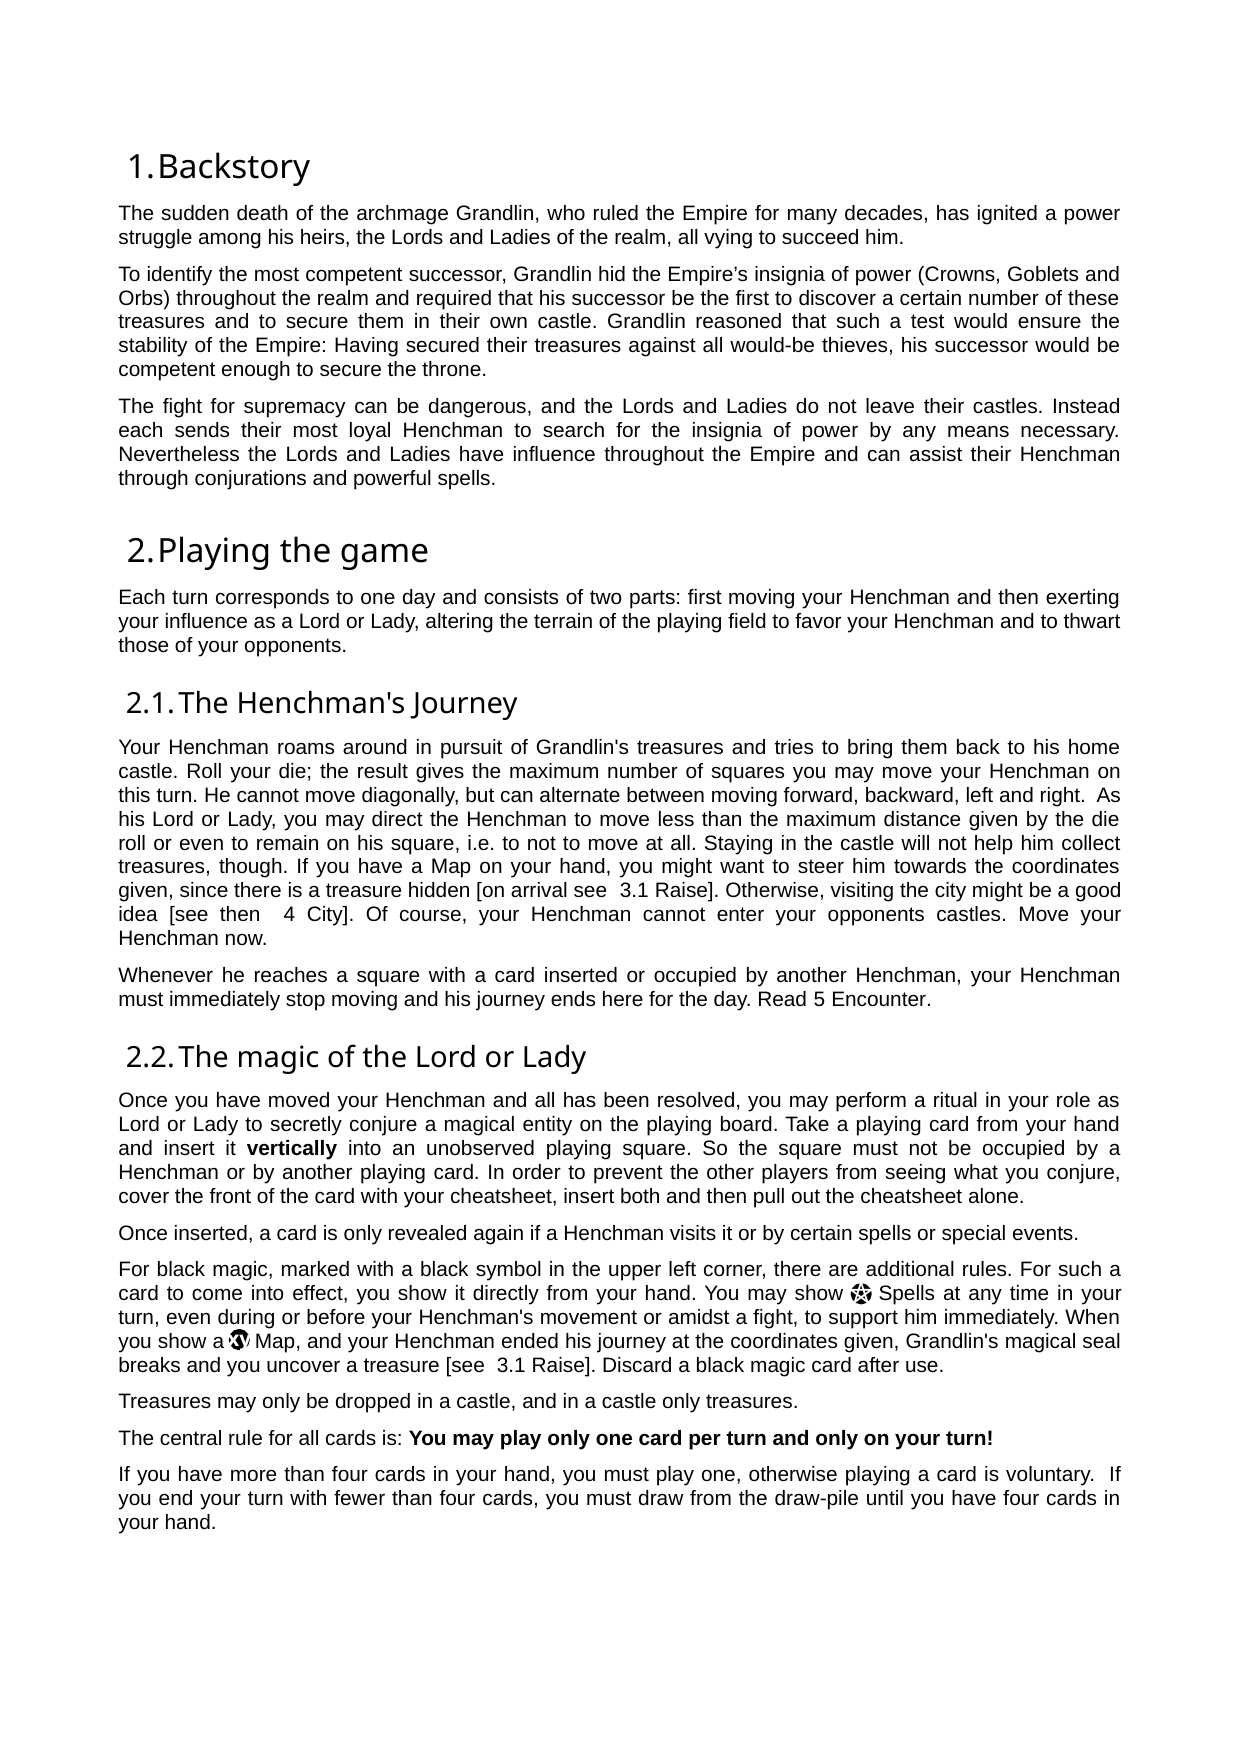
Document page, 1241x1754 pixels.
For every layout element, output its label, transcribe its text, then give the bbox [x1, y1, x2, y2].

text If you have more than four cards in your hand, you must play one, otherwise playing a card is voluntary. If you end your turn with fewer than four cards, you must draw from the draw-pile until you have four cards in your hand. [118, 1462, 1122, 1534]
text The fight for supremacy can be dangerous, and the Lords and Ladies do not leave their castles. Instead each sends their most loyal Henchman to search for the insignia of power by any means necessary. Nevertheless the Lords and Ladies have influence throughout the Empire and can assist their Henchman through conjurations and powerful spells. [118, 394, 1122, 489]
text Each turn corresponds to one day and consists of two parts: first moving your Henchman and then exerting your influence as a Lord or Lady, altering the terrain of the playing field to favor your Henchman and to thwart those of your opponents. [118, 585, 1122, 657]
text Treasures may only be dropped in a castle, and in a castle only treasures. [118, 1389, 1122, 1413]
text Once inserted, a card is only revealed again if a Henchman visits it or by certain spells or special events. [118, 1220, 1122, 1244]
subtitle The magic of the Lord or Lady [118, 1036, 1122, 1076]
subtitle Playing the game [118, 527, 1122, 572]
text For black magic, marked with a black symbol in the upper left corner, there are additional rules. For such a card to come into effect, you show it directly from your hand. You may show Spells at any time in your turn, even during or before your Henchman's movement or amidst a fight, to support him immediately. When you show a Map, and your Henchman ended his journey at the coordinates given, Grandlin's magical seal breaks and you uncover a treasure [see 3.1. Raise]. Discard a black magic card after use. [118, 1257, 1122, 1377]
subtitle The Henchman's Journey [118, 682, 1122, 722]
text Your Henchman roams around in pursuit of Grandlin's treasures and tries to bring them back to his home castle. Roll your die; the result gives the maximum number of squares you may move your Henchman on this turn. He cannot move diagonally, but can alternate between moving forward, backward, left and right. As his Lord or Lady, you may direct the Henchman to move less than the maximum distance given by the die roll or even to remain on his square, i.e. to not to move at all. Staying in the castle will not help him collect treasures, though. If you have a Map on your hand, you might want to steer him towards the coordinates given, since there is a treasure hidden [on arrival see 3.1. Raise]. Otherwise, visiting the city might be a good idea [see then 4. City]. Of course, your Henchman cannot enter your opponents castles. Move your Henchman now. [118, 734, 1122, 950]
text Once you have moved your Henchman and all has been resolved, you may perform a ritual in your role as Lord or Lady to secretly conjure a magical entity on the playing board. Take a playing card from your hand and insert it vertically into an unobserved playing square. So the square must not be occupied by a Henchman or by another playing card. In order to prevent the other players from seeing what you conjure, cover the front of the card with your cheatsheet, insert both and then pull out the cheatsheet alone. [118, 1088, 1122, 1208]
subtitle Backstory [118, 143, 1122, 188]
text The central rule for all cards is: You may play only one card per turn and only on your turn! [118, 1426, 1122, 1449]
text The sudden death of the archmage Grandlin, who ruled the Empire for many decades, has ignited a power struggle among his heirs, the Lords and Ladies of the realm, all vying to succeed him. [118, 201, 1122, 249]
text To identify the most competent successor, Grandlin hid the Empire’s insignia of power (Crowns, Goblets and Orbs) throughout the realm and required that his successor be the first to discover a certain number of these treasures and to secure them in their own castle. Grandlin reasoned that such a test would ensure the stability of the Empire: Having secured their treasures against all would-be thieves, his successor would be competent enough to secure the throne. [118, 261, 1122, 381]
text Whenever he reaches a square with a card inserted or occupied by another Henchman, your Henchman must immediately stop moving and his journey ends here for the day. Read 5. Encounter. [118, 963, 1122, 1011]
